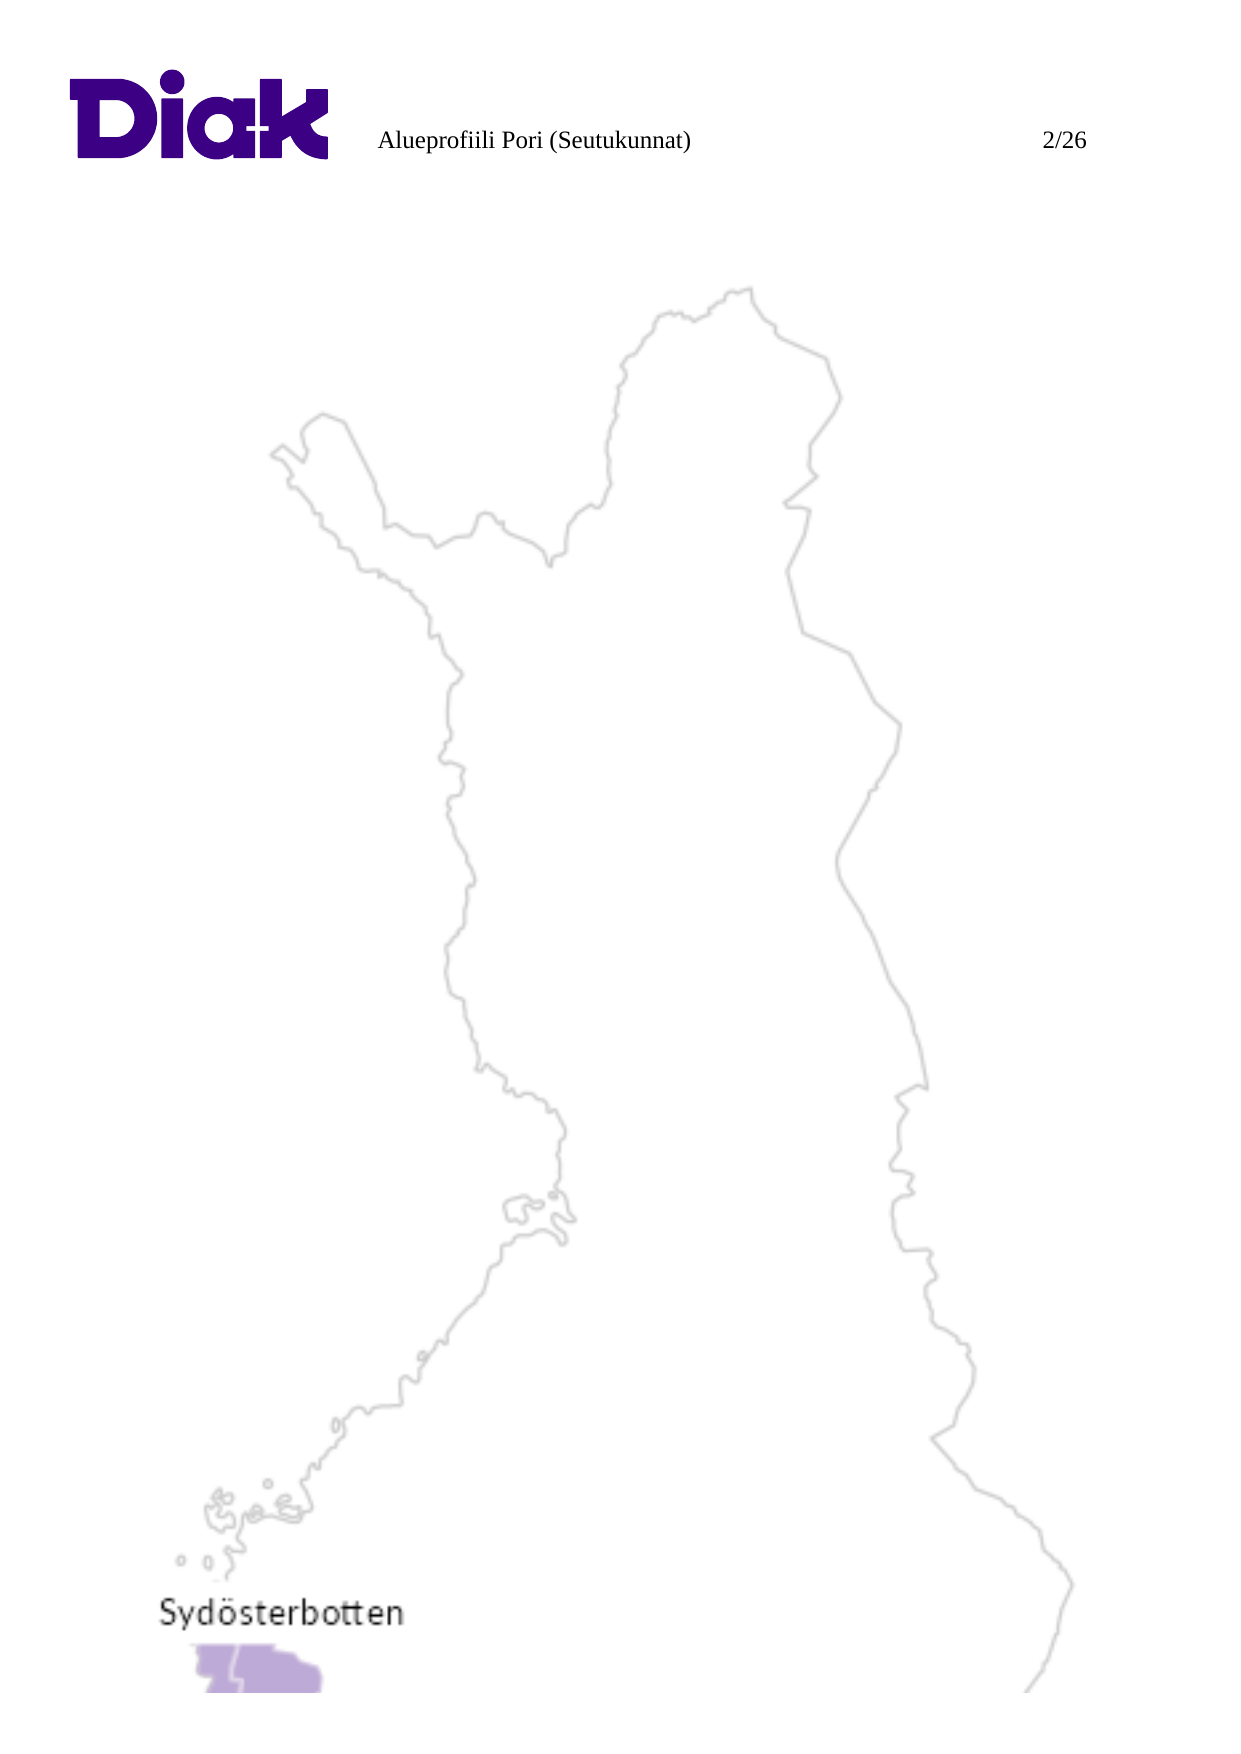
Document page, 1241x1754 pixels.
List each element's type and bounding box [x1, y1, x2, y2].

picture [61, 196, 1179, 1693]
